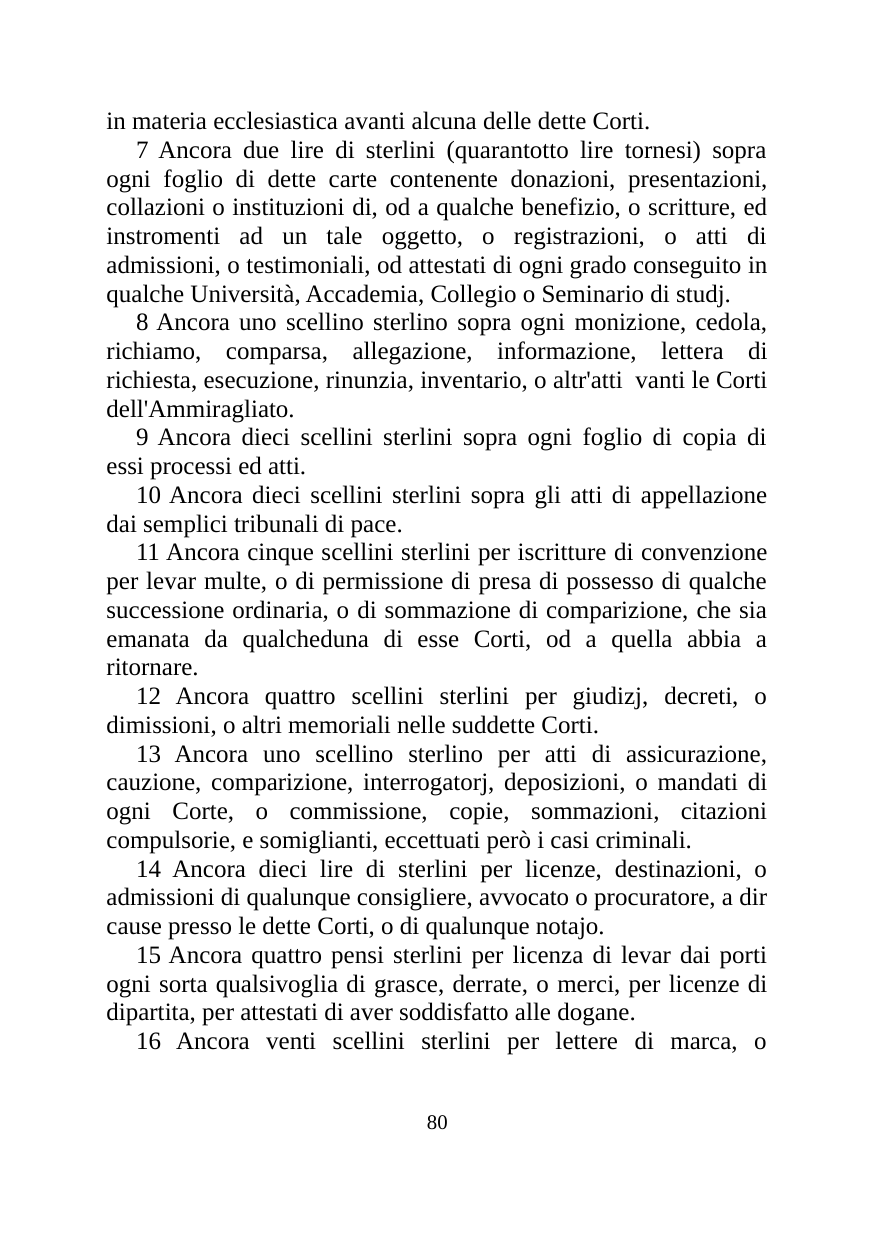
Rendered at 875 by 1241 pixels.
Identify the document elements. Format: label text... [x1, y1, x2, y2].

text 7 Ancora due lire di sterlini (quarantotto lire tornesi) sopra ogni foglio di dette carte contenente donazioni, presentazioni, collazioni o instituzioni di, od a qualche benefizio, o scritture, ed instromenti ad un tale oggetto, o registrazioni, o atti di admissioni, o testimoniali, od attestati di ogni grado conseguito in qualche Università, Accademia, Collegio o Seminario di studj. [106, 135, 768, 307]
text 9 Ancora dieci scellini sterlini sopra ogni foglio di copia di essi processi ed atti. [106, 422, 768, 480]
text 8 Ancora uno scellino sterlino sopra ogni monizione, cedola, richiamo, comparsa, allegazione, informazione, lettera di richiesta, esecuzione, rinunzia, inventario, o altr'atti vanti le Corti dell'Ammiragliato. [106, 307, 768, 422]
text in materia ecclesiastica avanti alcuna delle dette Corti. [106, 106, 768, 135]
text 16 Ancora venti scellini sterlini per lettere di marca, o [106, 1026, 768, 1055]
text 15 Ancora quattro pensi sterlini per licenza di levar dai porti ogni sorta qualsivoglia di grasce, derrate, o merci, per licenze di dipartita, per attestati di aver soddisfatto alle dogane. [106, 940, 768, 1026]
text 10 Ancora dieci scellini sterlini sopra gli atti di appellazione dai semplici tribunali di pace. [106, 480, 768, 537]
text 13 Ancora uno scellino sterlino per atti di assicurazione, cauzione, comparizione, interrogatorj, deposizioni, o mandati di ogni Corte, o commissione, copie, sommazioni, citazioni compulsorie, e somiglianti, eccettuati però i casi criminali. [106, 739, 768, 854]
text 12 Ancora quattro scellini sterlini per giudizj, decreti, o dimissioni, o altri memoriali nelle suddette Corti. [106, 681, 768, 739]
text 14 Ancora dieci lire di sterlini per licenze, destinazioni, o admissioni di qualunque consigliere, avvocato o procuratore, a dir cause presso le dette Corti, o di qualunque notajo. [106, 854, 768, 940]
text 11 Ancora cinque scellini sterlini per iscritture di convenzione per levar multe, o di permissione di presa di possesso di qualche successione ordinaria, o di sommazione di comparizione, che sia emanata da qualcheduna di esse Corti, od a quella abbia a ritornare. [106, 537, 768, 681]
